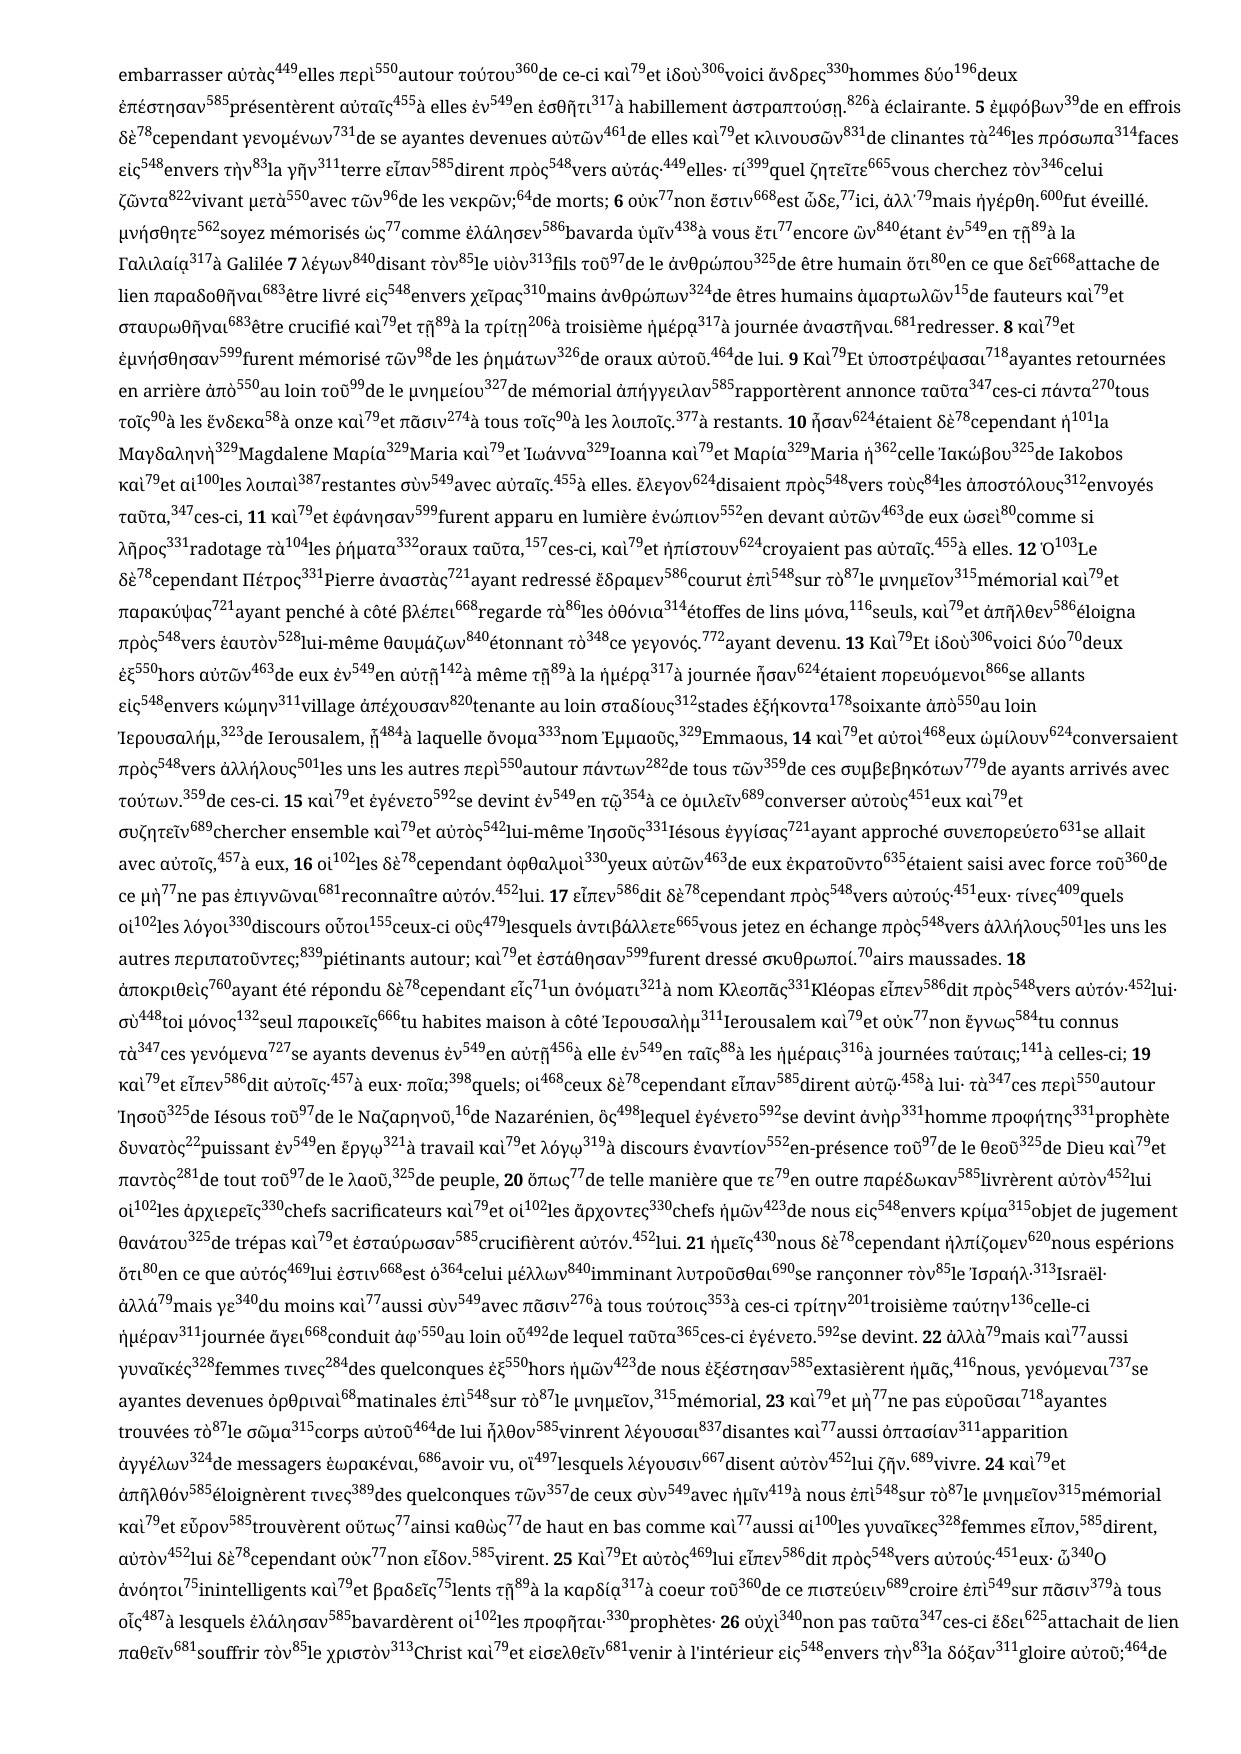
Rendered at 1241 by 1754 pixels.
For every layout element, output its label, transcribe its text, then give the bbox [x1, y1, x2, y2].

text 1 Τῇ89à La δὲ78cependant μιᾷ57à une τῶν98de les σαββάτων326de sabbats ὄρθρου325de aube βαθέως16de profond ἐπὶ548sur τὸ87le μνῆμα315monument ἦλθον585vinrent φέρουσαι837portantes ἃ481lesquels ἡτοίμασαν585préparèrent ἀρώματα.314aromates. 2 εὗρον585trouvèrent δὲ78cependant τὸν85le λίθον313pierre ἀποκεκυλισμένον796ayant été roulé au loin ἀπὸ550au loin τοῦ99de le μνημείου,327de mémorial, 3 εἰσελθοῦσαι718ayantes venues à l'intérieur δὲ78cependant οὐχ77non εὗρον585trouvèrent τὸ87le σῶμα315corps τοῦ97de le κυρίου325de Maître Ἰησοῦ.325de Iésous. 4 καὶ79et ἐγένετο592se devint ἐν549en τῷ354à ce ἀπορεῖσθαι690se embarrasser αὐτὰς449elles περὶ550autour τούτου360de ce-ci καὶ79et ἰδοὺ306voici ἄνδρες330hommes δύο196deux ἐπέστησαν585présentèrent αὐταῖς455à elles ἐν549en ἐσθῆτι317à habillement ἀστραπτούσῃ.826à éclairante. 5 ἐμφόβων39de en effrois δὲ78cependant γενομένων731de se ayantes devenues αὐτῶν461de elles καὶ79et κλινουσῶν831de clinantes τὰ246les πρόσωπα314faces εἰς548envers τὴν83la γῆν311terre εἶπαν585dirent πρὸς548vers αὐτάς·449elles· τί399quel ζητεῖτε665vous cherchez τὸν346celui ζῶντα822vivant μετὰ550avec τῶν96de les νεκρῶν;64de morts; 6 οὐκ77non ἔστιν668est ὧδε,77ici, ἀλλ᾽79mais ἠγέρθη.600fut éveillé. μνήσθητε562soyez mémorisés ὡς77comme ἐλάλησεν586bavarda ὑμῖν438à vous ἔτι77encore ὢν840étant ἐν549en τῇ89à la Γαλιλαίᾳ317à Galilée 7 λέγων840disant τὸν85le υἱὸν313fils τοῦ97de le ἀνθρώπου325de être humain ὅτι80en ce que δεῖ668attache de lien παραδοθῆναι683être livré εἰς548envers χεῖρας310mains ἀνθρώπων324de êtres humains ἁμαρτωλῶν15de fauteurs καὶ79et σταυρωθῆναι683être crucifié καὶ79et τῇ89à la τρίτῃ206à troisième ἡμέρᾳ317à journée ἀναστῆναι.681redresser. 8 καὶ79et ἐμνήσθησαν599furent mémorisé τῶν98de les ῥημάτων326de oraux αὐτοῦ.464de lui. 9 Καὶ79Et ὑποστρέψασαι718ayantes retournées en arrière ἀπὸ550au loin τοῦ99de le μνημείου327de mémorial ἀπήγγειλαν585rapportèrent annonce ταῦτα347ces-ci πάντα270tous τοῖς90à les ἕνδεκα58à onze καὶ79et πᾶσιν274à tous τοῖς90à les λοιποῖς.377à restants. 10 ἦσαν624étaient δὲ78cependant ἡ101la Μαγδαληνὴ329Magdalene Μαρία329Maria καὶ79et Ἰωάννα329Ioanna καὶ79et Μαρία329Maria ἡ362celle Ἰακώβου325de Iakobos καὶ79et αἱ100les λοιπαὶ387restantes σὺν549avec αὐταῖς.455à elles. ἔλεγον624disaient πρὸς548vers τοὺς84les ἀποστόλους312envoyés ταῦτα,347ces-ci, 11 καὶ79et ἐφάνησαν599furent apparu en lumière ἐνώπιον552en devant αὐτῶν463de eux ὡσεὶ80comme si λῆρος331radotage τὰ104les ῥήματα332oraux ταῦτα,157ces-ci, καὶ79et ἠπίστουν624croyaient pas αὐταῖς.455à elles. 12 Ὁ103Le δὲ78cependant Πέτρος331Pierre ἀναστὰς721ayant redressé ἔδραμεν586courut ἐπὶ548sur τὸ87le μνημεῖον315mémorial καὶ79et παρακύψας721ayant penché à côté βλέπει668regarde τὰ86les ὀθόνια314étoffes de lins μόνα,116seuls, καὶ79et ἀπῆλθεν586éloigna πρὸς548vers ἑαυτὸν528lui-même θαυμάζων840étonnant τὸ348ce γεγονός.772ayant devenu. 13 Καὶ79Et ἰδοὺ306voici δύο70deux ἐξ550hors αὐτῶν463de eux ἐν549en αὐτῇ142à même τῇ89à la ἡμέρᾳ317à journée ἦσαν624étaient πορευόμενοι866se allants εἰς548envers κώμην311village ἀπέχουσαν820tenante au loin σταδίους312stades ἑξήκοντα178soixante ἀπὸ550au loin Ἰερουσαλήμ,323de Ierousalem, ᾗ484à laquelle ὄνομα333nom Ἐμμαοῦς,329Emmaous, 14 καὶ79et αὐτοὶ468eux ὡμίλουν624conversaient πρὸς548vers ἀλλήλους501les uns les autres περὶ550autour πάντων282de tous τῶν359de ces συμβεβηκότων779de ayants arrivés avec τούτων.359de ces-ci. 15 καὶ79et ἐγένετο592se devint ἐν549en τῷ354à ce ὁμιλεῖν689converser αὐτοὺς451eux καὶ79et συζητεῖν689chercher ensemble καὶ79et αὐτὸς542lui-même Ἰησοῦς331Iésous ἐγγίσας721ayant approché συνεπορεύετο631se allait avec αὐτοῖς,457à eux, 16 οἱ102les δὲ78cependant ὀφθαλμοὶ330yeux αὐτῶν463de eux ἐκρατοῦντο635étaient saisi avec force τοῦ360de ce μὴ77ne pas ἐπιγνῶναι681reconnaître αὐτόν.452lui. 17 εἶπεν586dit δὲ78cependant πρὸς548vers αὐτούς·451eux· τίνες409quels οἱ102les λόγοι330discours οὗτοι155ceux-ci οὓς479lesquels ἀντιβάλλετε665vous jetez en échange πρὸς548vers ἀλλήλους501les uns les autres περιπατοῦντες;839piétinants autour; καὶ79et ἐστάθησαν599furent dressé σκυθρωποί.70airs maussades. 18 ἀποκριθεὶς760ayant été répondu δὲ78cependant εἷς71un ὀνόματι321à nom Κλεοπᾶς331Kléopas εἶπεν586dit πρὸς548vers αὐτόν·452lui· σὺ448toi μόνος132seul παροικεῖς666tu habites maison à côté Ἰερουσαλὴμ311Ierousalem καὶ79et οὐκ77non ἔγνως584tu connus τὰ347ces γενόμενα727se ayants devenus ἐν549en αὐτῇ456à elle ἐν549en ταῖς88à les ἡμέραις316à journées ταύταις;141à celles-ci; 19 καὶ79et εἶπεν586dit αὐτοῖς·457à eux· ποῖα;398quels; οἱ468ceux δὲ78cependant εἶπαν585dirent αὐτῷ·458à lui· τὰ347ces περὶ550autour Ἰησοῦ325de Iésous τοῦ97de le Ναζαρηνοῦ,16de Nazarénien, ὃς498lequel ἐγένετο592se devint ἀνὴρ331homme προφήτης331prophète δυνατὸς22puissant ἐν549en ἔργῳ321à travail καὶ79et λόγῳ319à discours ἐναντίον552en-présence τοῦ97de le θεοῦ325de Dieu καὶ79et παντὸς281de tout τοῦ97de le λαοῦ,325de peuple, 20 ὅπως77de telle manière que τε79en outre παρέδωκαν585livrèrent αὐτὸν452lui οἱ102les ἀρχιερεῖς330chefs sacrificateurs καὶ79et οἱ102les ἄρχοντες330chefs ἡμῶν423de nous εἰς548envers κρίμα315objet de jugement θανάτου325de trépas καὶ79et ἐσταύρωσαν585crucifièrent αὐτόν.452lui. 21 ἡμεῖς430nous δὲ78cependant ἠλπίζομεν620nous espérions ὅτι80en ce que αὐτός469lui ἐστιν668est ὁ364celui μέλλων840imminant λυτροῦσθαι690se rançonner τὸν85le Ἰσραήλ·313Israël· ἀλλά79mais γε340du moins καὶ77aussi σὺν549avec πᾶσιν276à tous τούτοις353à ces-ci τρίτην201troisième ταύτην136celle-ci ἡμέραν311journée ἄγει668conduit ἀφ᾽550au loin οὗ492de lequel ταῦτα365ces-ci ἐγένετο.592se devint. 22 ἀλλὰ79mais καὶ77aussi γυναῖκές328femmes τινες284des quelconques ἐξ550hors ἡμῶν423de nous ἐξέστησαν585extasièrent ἡμᾶς,416nous, γενόμεναι737se ayantes devenues ὀρθριναὶ68matinales ἐπὶ548sur τὸ87le μνημεῖον,315mémorial, 23 καὶ79et μὴ77ne pas εὑροῦσαι718ayantes trouvées τὸ87le σῶμα315corps αὐτοῦ464de lui ἦλθον585vinrent λέγουσαι837disantes καὶ77aussi ὀπτασίαν311apparition ἀγγέλων324de messagers ἑωρακέναι,686avoir vu, οἳ497lesquels λέγουσιν667disent αὐτὸν452lui ζῆν.689vivre. 24 καὶ79et ἀπῆλθόν585éloignèrent τινες389des quelconques τῶν357de ceux σὺν549avec ἡμῖν419à nous ἐπὶ548sur τὸ87le μνημεῖον315mémorial καὶ79et εὗρον585trouvèrent οὕτως77ainsi καθὼς77de haut en bas comme καὶ77aussi αἱ100les γυναῖκες328femmes εἶπον,585dirent, αὐτὸν452lui δὲ78cependant οὐκ77non εἶδον.585virent. 25 Καὶ79Et αὐτὸς469lui εἶπεν586dit πρὸς548vers αὐτούς·451eux· ὦ340O ἀνόητοι75inintelligents καὶ79et βραδεῖς75lents τῇ89à la καρδίᾳ317à coeur τοῦ360de ce πιστεύειν689croire ἐπὶ549sur πᾶσιν379à tous οἷς487à lesquels ἐλάλησαν585bavardèrent οἱ102les προφῆται·330prophètes· 26 οὐχὶ340non pas ταῦτα347ces-ci ἔδει625attachait de lien παθεῖν681souffrir τὸν85le χριστὸν313Christ καὶ79et εἰσελθεῖν681venir à l'intérieur εἰς548envers τὴν83la δόξαν311gloire αὐτοῦ;464de lui; 27 καὶ79et ἀρξάμενος740se ayant originé ἀπὸ550au loin Μωϋσέως325de Môusês καὶ79et ἀπὸ550au loin πάντων280de tous τῶν96de les προφητῶν324de prophètes διερμήνευσεν586interpréta en détail αὐτοῖς457à eux ἐν549en πάσαις272à toutes ταῖς88à les γραφαῖς316à graphes τὰ347ces περὶ550autour ἑαυτοῦ.537de lui-même. 28 Καὶ79Et ἤγγισαν585approchèrent εἰς548envers τὴν83la κώμην311village οὗ77où ἐπορεύοντο,630se allaient, καὶ79et αὐτὸς469lui προσεποιήσατο592se fit auprès πορρώτερον77plus loin devant πορεύεσθαι.690se aller. 29 καὶ79et παρεβιάσαντο591se furent violent auprès αὐτὸν452lui λέγοντες·839disants· μεῖνον554reste μεθ᾽550avec ἡμῶν,423de nous, ὅτι80en ce que πρὸς548vers ἑσπέραν311soirée ἐστὶν668est καὶ79et κέκλικεν642a cliné ἤδη77déjà ἡ101la ἡμέρα.329journée. καὶ79et εἰσῆλθεν586vint à l'intérieur τοῦ360de ce μεῖναι681rester σὺν549avec αὐτοῖς.457à eux. 30 καὶ79et ἐγένετο592se devint ἐν549en τῷ354à ce κατακλιθῆναι683être cliné de haut en bas αὐτὸν452lui μετ᾽550avec αὐτῶν463de eux λαβὼν721ayant pris τὸν85le ἄρτον313pain εὐλόγησεν586élogia καὶ79et κλάσας721ayant cassé ἐπεδίδου625donnait de surcroît αὐτοῖς,457à eux, 31 αὐτῶν463de eux δὲ78cependant διηνοίχθησαν599furent entrouvert οἱ102les ὀφθαλμοὶ330yeux καὶ79et ἐπέγνωσαν585reconnurent αὐτόν·452lui· καὶ79et αὐτὸς469lui ἄφαντος47disparaissant ἐγένετο592se devint ἀπ᾽550au loin αὐτῶν.463de eux. 32 καὶ79et εἶπαν585dirent πρὸς548vers ἀλλήλους·501les uns les autres· οὐχὶ340non pas ἡ101la καρδία329coeur ἡμῶν423de nous καιομένη889étante allumée ἦν625était [ἐν549[en ἡμῖν]419à nous] ὡς80comme ἐλάλει625bavardait ἡμῖν419à nous ἐν549en τῇ89à la ὁδῷ,317à chemin, ὡς80comme διήνοιγεν625entrouvrait ἡμῖν419à nous τὰς82les γραφάς;310graphes; 33 Καὶ79Et ἀναστάντες720ayants redressés αὐτῇ142à même τῇ89à la ὥρᾳ317à heure ὑπέστρεψαν585retournèrent en arrière εἰς548envers Ἰερουσαλὴμ311Ierousalem καὶ79et εὗρον585trouvèrent ἠθροισμένους795ayants étés réunis τοὺς84les ἕνδεκα52onze καὶ79et τοὺς345ceux σὺν549avec αὐτοῖς,457à eux, 34 λέγοντας821disants ὅτι80en ce que ὄντως77réellement ἠγέρθη600fut éveillé ὁ103le κύριος331Maître καὶ79et ὤφθη600fut vu Σίμωνι.319à Simon. 35 καὶ79et αὐτοὶ468eux ἐξηγοῦντο630se racontaient τὰ347ces ἐν549en τῇ89à la ὁδῷ317à chemin καὶ79et ὡς77comme ἐγνώσθη600fut connu αὐτοῖς457à eux ἐν549en τῇ89à la κλάσει317à cassure τοῦ97de le ἄρτου.325de pain. 36 Ταῦτα347Ces-ci δὲ78cependant αὐτῶν463de eux λαλούντων833de bavardants αὐτὸς542lui-même ἔστη586dressa ἐν549en μέσῳ61à au milieu αὐτῶν463de eux καὶ79et λέγει668dit αὐτοῖς·457à eux· εἰρήνη329paix ὑμῖν.438à vous. 37 πτοηθέντες759ayants étés terrifiés δὲ78cependant καὶ79et ἔμφοβοι46en effrois γενόμενοι739se ayants devenus ἐδόκουν624estimaient πνεῦμα315souffle θεωρεῖν.689observer. 38 καὶ79et εἶπεν586dit αὐτοῖς·457à eux· τί399quel τεταραγμένοι812ayants étés troublés ἐστὲ665vous êtes καὶ79et διὰ548par le fait de τί399quel διαλογισμοὶ330calculs au-travers ἀναβαίνουσιν667montent ἐν549en τῇ89à la καρδίᾳ317à coeur ὑμῶν;441de vous; 39 ἴδετε553voyez τὰς82les χεῖράς310mains μου424de moi καὶ79et τοὺς84les πόδας312pieds μου424de moi ὅτι80en ce que ἐγώ431moi εἰμι664je suis αὐτός·469lui· ψηλαφήσατέ553palpez με417moi καὶ79et ἴδετε,553voyez, ὅτι80en ce que πνεῦμα333souffle σάρκα311chair καὶ79et ὀστέα314os οὐκ77non ἔχει668a καθὼς77de haut en bas comme ἐμὲ417moi θεωρεῖτε665vous observez ἔχοντα.822ayant. 40 καὶ79et τοῦτο348ce-ci εἰπὼν721ayant dit ἔδειξεν586montra αὐτοῖς457à eux τὰς242les χεῖρας310mains καὶ79et τοὺς244les πόδας.312pieds. 41 ἔτι77encore δὲ78cependant ἀπιστούντων833de croyants pas αὐτῶν463de eux ἀπὸ550au loin τῆς95de la χαρᾶς323de joie καὶ79et θαυμαζόντων833de étonnants εἶπεν586dit αὐτοῖς·457à eux· ἔχετέ665vous avez τι271un quelconque βρώσιμον55consommable ἐνθάδε;77ici-même; 42 οἱ468ceux δὲ78cependant ἐπέδωκαν585donnèrent de surcroît αὐτῷ458à lui ἰχθύος325de poisson ὀπτοῦ16de grillé μέρος·315part· 43 καὶ79et λαβὼν721ayant pris ἐνώπιον552en devant αὐτῶν463de eux ἔφαγεν.586mangea. 44 Εἶπεν586Dit δὲ78cependant πρὸς548vers αὐτούς·451eux· οὗτοι363ceux-ci οἱ102les λόγοι330discours μου424de moi οὓς479lesquels ἐλάλησα582je bavardai πρὸς548vers ὑμᾶς436vous ἔτι77encore ὢν840étant σὺν549avec ὑμῖν,438à vous, ὅτι80en ce que δεῖ668attache de lien πληρωθῆναι683être fait plénitude πάντα270tous τὰ347ces γεγραμμένα797ayants étés graphés ἐν549en τῷ91à le νόμῳ319à loi Μωϋσέως325de Môusês καὶ79et τοῖς90à les προφήταις318à prophètes καὶ79et ψαλμοῖς318à psaumes περὶ550autour ἐμοῦ.424de moi. 45 τότε77alors διήνοιξεν586entrouvrit αὐτῶν463de eux τὸν85le νοῦν313intellect τοῦ360de ce συνιέναι689comprendre τὰς82les γραφάς·310graphes· 46 καὶ79et εἶπεν586dit αὐτοῖς457à eux ὅτι80en ce que οὕτως77ainsi γέγραπται654a été graphé παθεῖν681souffrir τὸν85le χριστὸν313Christ καὶ79et ἀναστῆναι681redresser ἐκ550hors νεκρῶν64de morts τῇ89à la τρίτῃ206à troisième ἡμέρᾳ,317à journée, 47 καὶ79et κηρυχθῆναι683être annoncé ἐπὶ549sur τῷ93à le ὀνόματι321à nom αὐτοῦ464de lui μετάνοιαν311transintelligence εἰς548envers ἄφεσιν311abandon ἁμαρτιῶν322de fautes εἰς548envers πάντα270tous τὰ86les ἔθνη.314ethnies. ἀρξάμενοι739se ayants originés ἀπὸ550au loin Ἰερουσαλὴμ323de Ierousalem 48 ὑμεῖς447vous μάρτυρες330témoins τούτων.359de ces-ci. 49 καὶ79et [ἰδοὺ]306[voici] ἐγὼ431moi ἀποστέλλω664j'envoie τὴν83la ἐπαγγελίαν311promesse τοῦ97de le πατρός325de père μου424de moi ἐφ᾽548sur ὑμᾶς·436vous· ὑμεῖς447vous δὲ78cependant καθίσατε553asseyez ἐν549en τῇ89à la πόλει317à cité ἕως80jusqu'à ce que οὗ494de lequel ἐνδύσησθε902que vous vous envêtiez ἐξ550hors ὕψους327de hauteur δύναμιν.311puissance. 50 Ἐξήγαγεν586Conduisit dehors δὲ78cependant αὐτοὺς451eux [ἔξω]77[au-dehors] ἕως551jusqu'à ce que πρὸς548vers Βηθανίαν,311Béthanie, καὶ79et ἐπάρας721ayant surélevé τὰς82les χεῖρας310mains αὐτοῦ464de lui εὐλόγησεν586élogia αὐτούς.451eux. 51 καὶ79et ἐγένετο592se devint ἐν549en τῷ354à ce εὐλογεῖν689élogier αὐτὸν452lui αὐτοὺς451eux διέστη586dressa à travers ἀπ᾽550au loin αὐτῶν463de eux καὶ79et ἀνεφέρετο636était porté de bas en haut εἰς548envers τὸν85le οὐρανόν.313ciel. 52 Καὶ79Et αὐτοὶ468eux προσκυνήσαντες720ayants prosternés vers αὐτὸν452lui ὑπέστρεψαν585retournèrent en arrière εἰς548envers Ἰερουσαλὴμ311Ierousalem μετὰ550avec χαρᾶς323de joie μεγάλης14de grande 53 καὶ79et ἦσαν624étaient διὰ550par παντὸς386de tout ἐν549en τῷ93à le ἱερῷ321à sanctuaire εὐλογοῦντες839élogiants τὸν85le θεόν.313Dieu. [118, 59, 1181, 1665]
